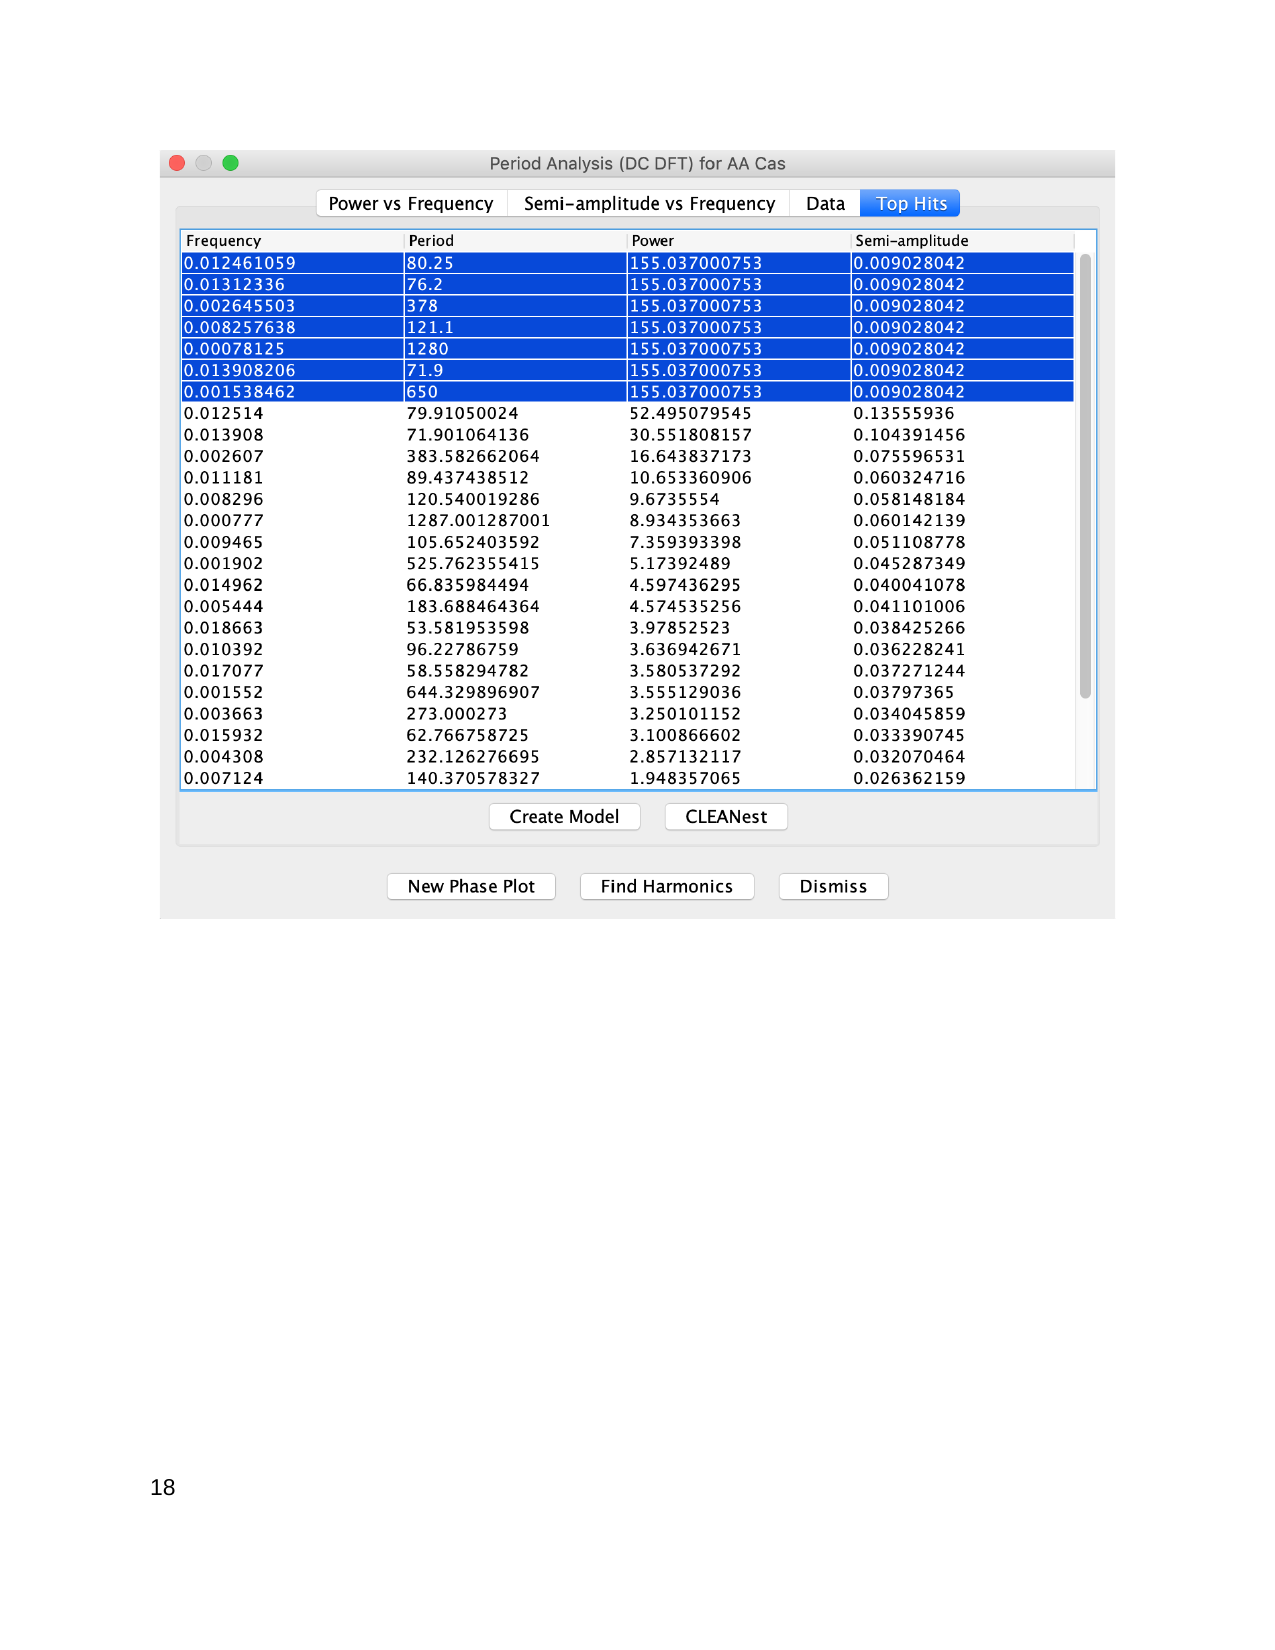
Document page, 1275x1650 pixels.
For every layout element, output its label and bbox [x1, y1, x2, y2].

picture [159, 150, 1116, 919]
